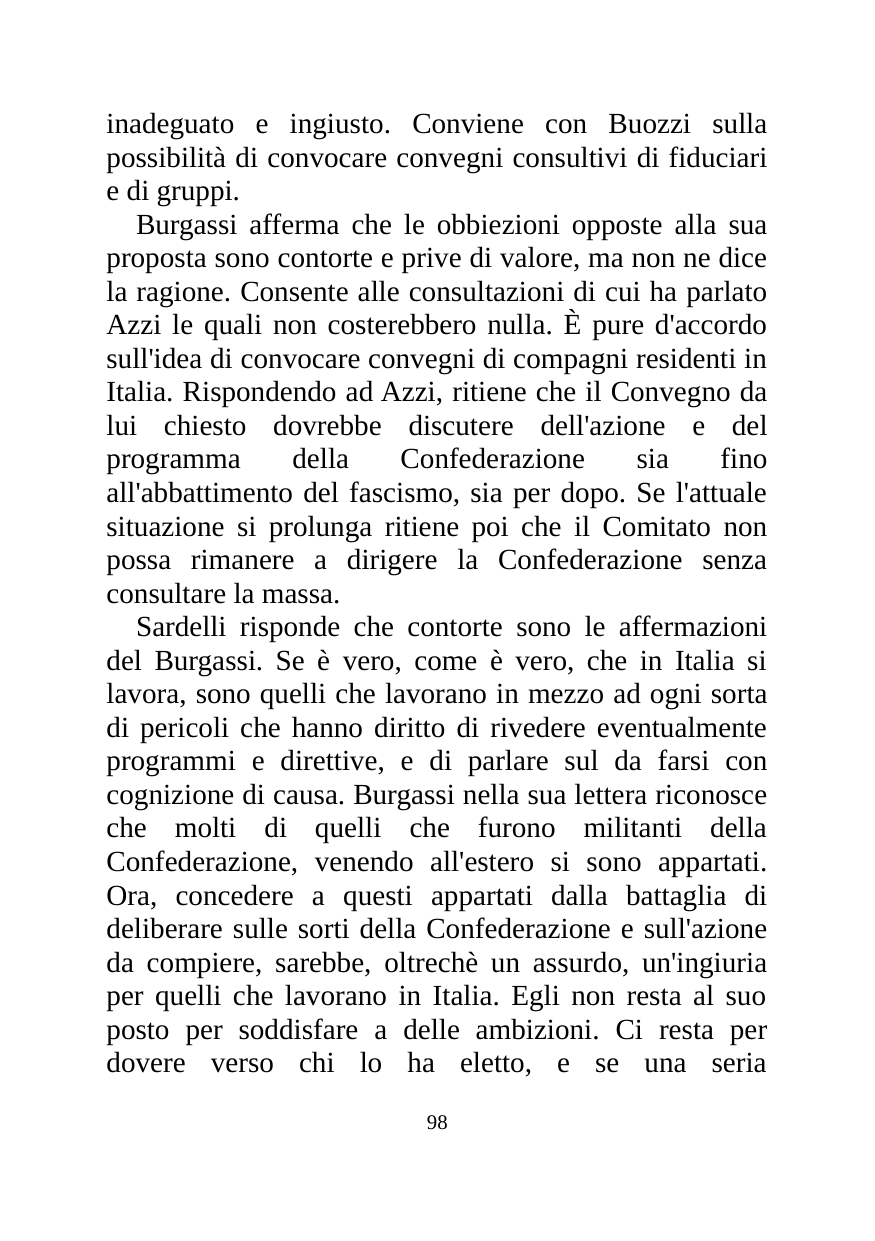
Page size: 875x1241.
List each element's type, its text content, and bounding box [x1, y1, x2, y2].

text inadeguato e ingiusto. Conviene con Buozzi sulla possibilità di convocare convegni consultivi di fiduciari e di gruppi. [106, 106, 768, 207]
text Burgassi afferma che le obbiezioni opposte alla sua proposta sono contorte e prive di valore, ma non ne dice la ragione. Consente alle consultazioni di cui ha parlato Azzi le quali non costerebbero nulla. È pure d'accordo sull'idea di convocare convegni di compagni residenti in Italia. Rispondendo ad Azzi, ritiene che il Convegno da lui chiesto dovrebbe discutere dell'azione e del programma della Confederazione sia fino all'abbattimento del fascismo, sia per dopo. Se l'attuale situazione si prolunga ritiene poi che il Comitato non possa rimanere a dirigere la Confederazione senza consultare la massa. [106, 207, 768, 609]
text Sardelli risponde che contorte sono le affermazioni del Burgassi. Se è vero, come è vero, che in Italia si lavora, sono quelli che lavorano in mezzo ad ogni sorta di pericoli che hanno diritto di rivedere eventualmente programmi e direttive, e di parlare sul da farsi con cognizione di causa. Burgassi nella sua lettera riconosce che molti di quelli che furono militanti della Confederazione, venendo all'estero si sono appartati. Ora, concedere a questi appartati dalla battaglia di deliberare sulle sorti della Confederazione e sull'azione da compiere, sarebbe, oltrechè un assurdo, un'ingiuria per quelli che lavorano in Italia. Egli non resta al suo posto per soddisfare a delle ambizioni. Ci resta per dovere verso chi lo ha eletto, e se una seria [106, 609, 768, 1079]
